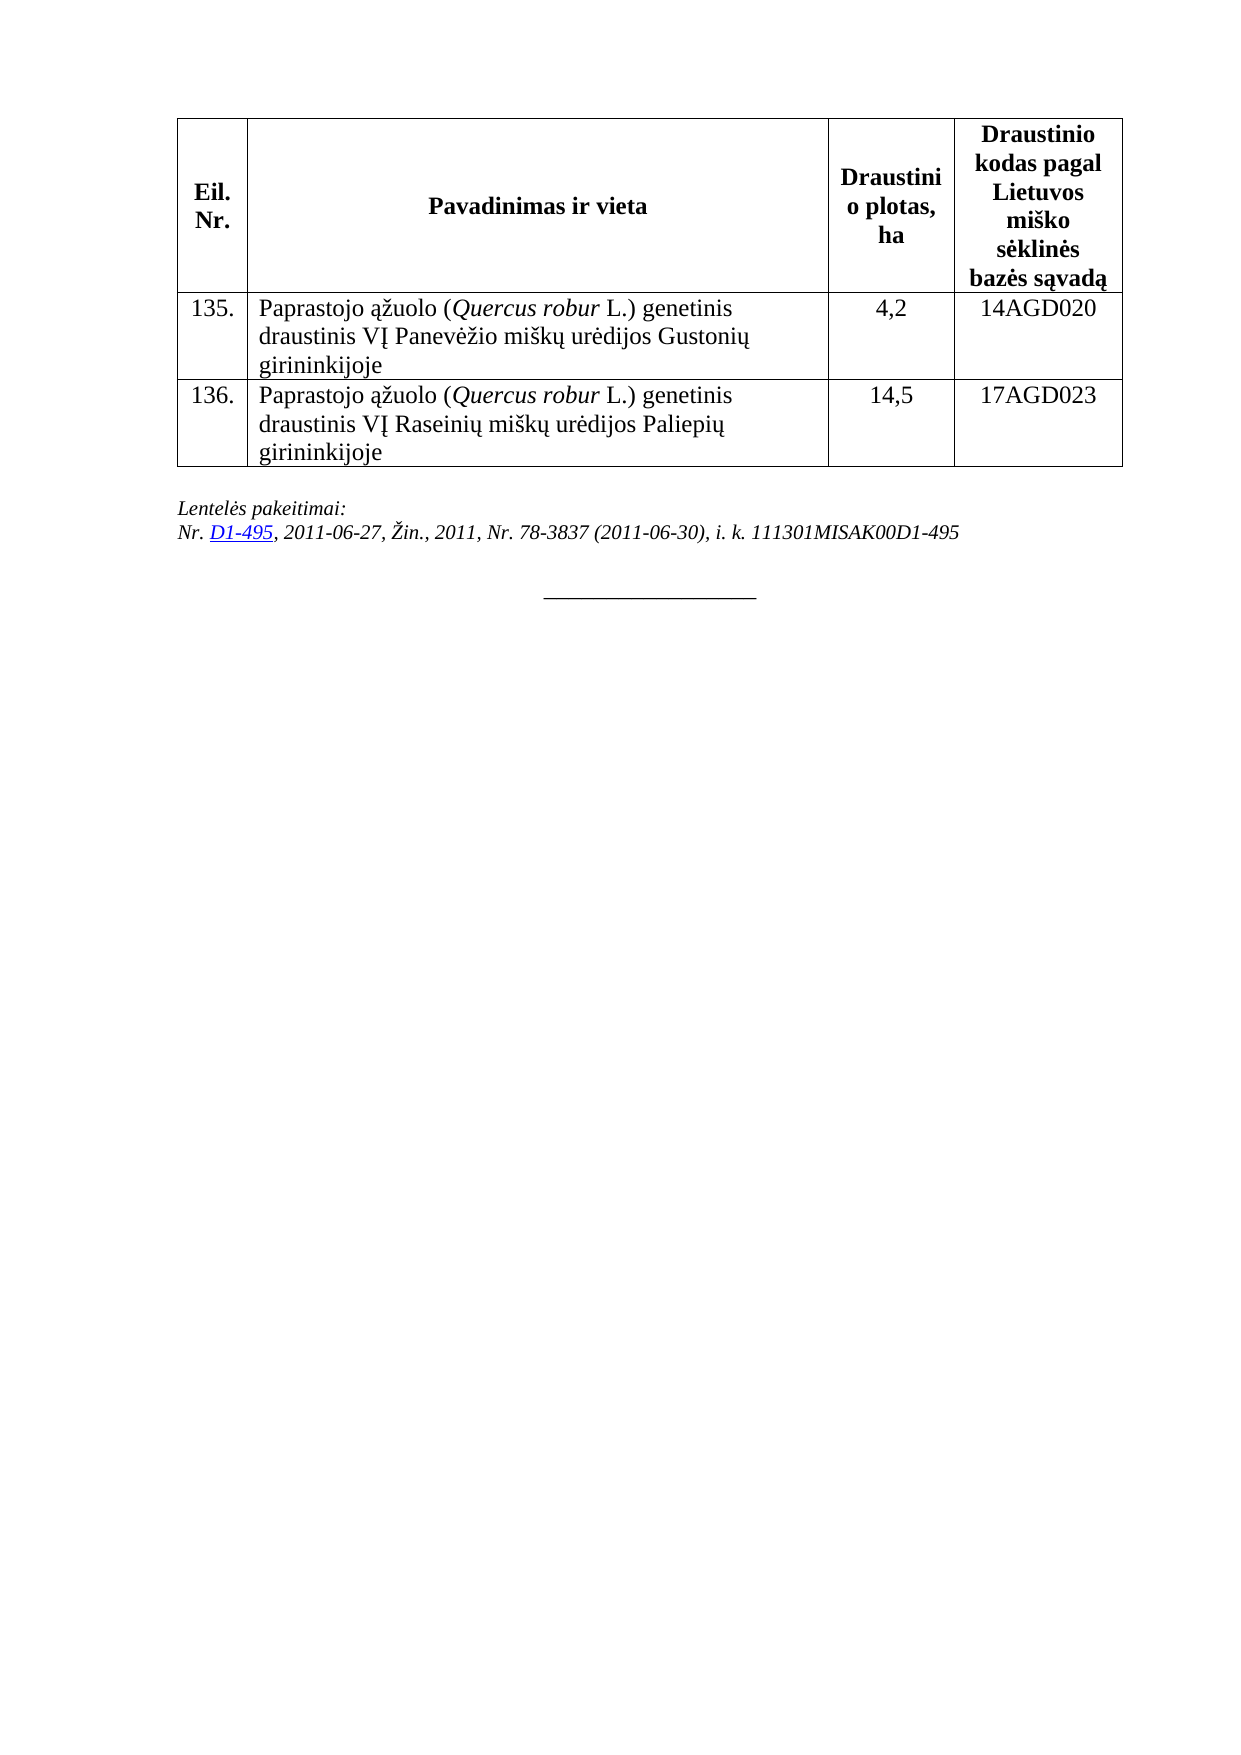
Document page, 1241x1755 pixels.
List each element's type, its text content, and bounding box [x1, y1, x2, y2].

table_header Draustinio plotas, ha [829, 119, 954, 292]
table_header Eil. Nr. [178, 119, 247, 292]
table_header Pavadinimas ir vieta [248, 119, 828, 292]
table_cell 135. [178, 293, 247, 379]
table_cell 136. [178, 380, 247, 466]
table_cell Paprastojo ąžuolo (Quercus robur L.) genetinis draustinis VĮ Raseinių miškų urėdijos Paliepių girininkijoje [248, 380, 828, 466]
table_cell Paprastojo ąžuolo (Quercus robur L.) genetinis draustinis VĮ Panevėžio miškų urėdijos Gustonių girininkijoje [248, 293, 828, 379]
table_cell 14,5 [829, 380, 954, 466]
text _________________ [177, 573, 1122, 602]
table_cell 4,2 [829, 293, 954, 379]
text Nr. D1-495, 2011-06-27, Žin., 2011, Nr. 78-3837 (2011-06-30), i. k. 111301MISAK00D1-495 [177, 520, 1122, 544]
table_cell 17AGD023 [955, 380, 1122, 466]
table_cell 14AGD020 [955, 293, 1122, 379]
text Lentelės pakeitimai: [177, 496, 1122, 520]
table_header Draustinio kodas pagal Lietuvos miško sėklinės bazės sąvadą [955, 119, 1122, 292]
